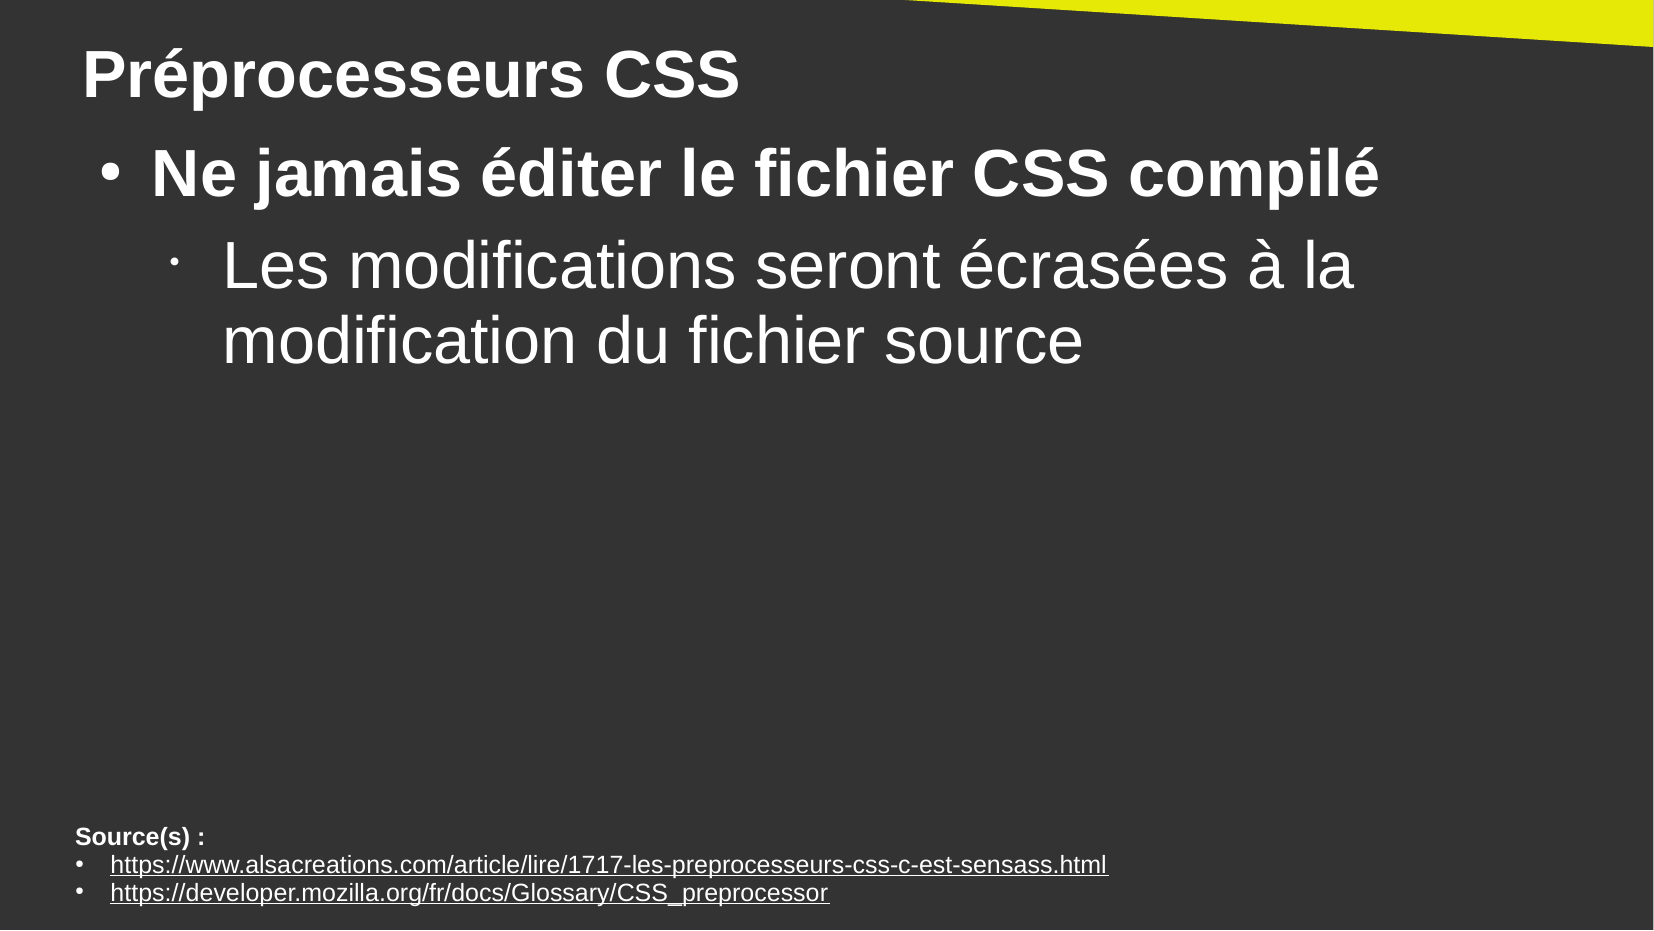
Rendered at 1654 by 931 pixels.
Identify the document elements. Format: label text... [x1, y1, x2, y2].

text_box [905, 0, 1654, 48]
title Préprocesseurs CSS [82, 37, 1571, 114]
text_box Source(s) : https://www.alsacreations.com/article/lire/1717-les-preprocesseurs-css-c-est-sensass.html https://developer.mozilla.org/fr/docs/Glossary/CSS_preprocessor [60, 815, 1546, 929]
list Ne jamais éditer le fichier CSS compilé Les modifications seront écrasées à la modification du fichier source [80, 135, 1620, 591]
